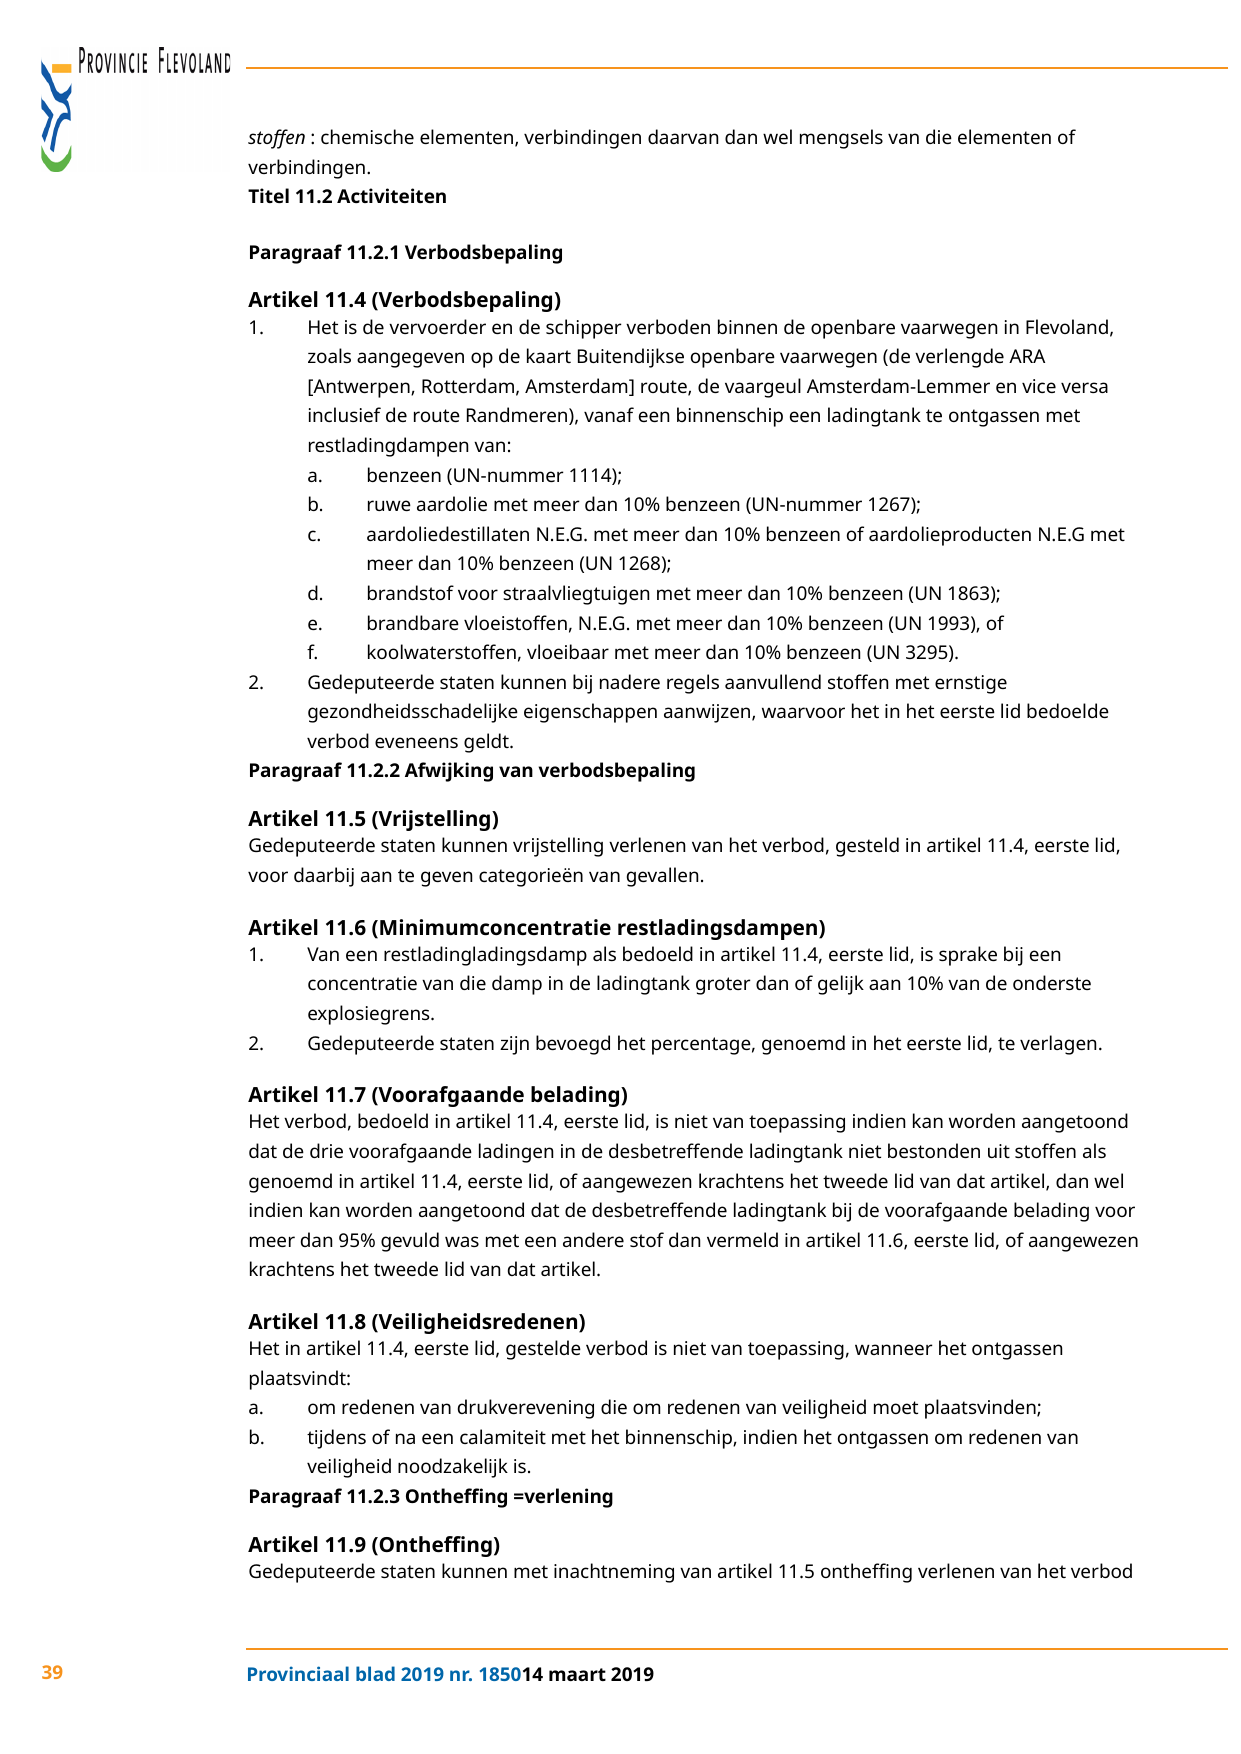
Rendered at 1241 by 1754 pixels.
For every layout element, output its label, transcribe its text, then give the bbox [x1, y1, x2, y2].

text Artikel 11.8 (Veiligheidsredenen) [248, 1307, 1152, 1335]
text Titel 11.2 Activiteiten [248, 183, 1152, 209]
text Gedeputeerde staten kunnen met inachtneming van artikel 11.5 ontheffing verlenen van het verbod [248, 1558, 1152, 1584]
picture [41, 47, 231, 172]
text Artikel 11.5 (Vrijstelling) [248, 804, 1152, 833]
text Het in artikel 11.4, eerste lid, gestelde verbod is niet van toepassing, wanneer het ontgassen plaatsvindt: [248, 1335, 1152, 1391]
list benzeen (UN-nummer 1114); [307, 462, 1152, 487]
text Paragraaf 11.2.3 Ontheffing =verlening [248, 1483, 1152, 1509]
list Gedeputeerde staten kunnen bij nadere regels aanvullend stoffen met ernstige gezondheidsschadelijke eigenschappen aanwijzen, waarvoor het in het eerste lid bedoelde verbod eveneens geldt. [248, 669, 1152, 754]
list brandbare vloeistoffen, N.E.G. met meer dan 10% benzeen (UN 1993), of [307, 610, 1152, 635]
list koolwaterstoffen, vloeibaar met meer dan 10% benzeen (UN 3295). [307, 639, 1152, 665]
list aardoliedestillaten N.E.G. met meer dan 10% benzeen of aardolieproducten N.E.G met meer dan 10% benzeen (UN 1268); [307, 521, 1152, 576]
list Van een restladingladingsdamp als bedoeld in artikel 11.4, eerste lid, is sprake bij een concentratie van die damp in de ladingtank groter dan of gelijk aan 10% van de onderste explosiegrens. [248, 941, 1152, 1026]
list tijdens of na een calamiteit met het binnenschip, indien het ontgassen om redenen van veiligheid noodzakelijk is. [248, 1424, 1152, 1479]
text Paragraaf 11.2.2 Afwijking van verbodsbepaling [248, 758, 1152, 783]
text Artikel 11.9 (Ontheffing) [248, 1530, 1152, 1558]
text Artikel 11.7 (Voorafgaande belading) [248, 1080, 1152, 1109]
list brandstof voor straalvliegtuigen met meer dan 10% benzeen (UN 1863); [307, 580, 1152, 606]
list ruwe aardolie met meer dan 10% benzeen (UN-nummer 1267); [307, 491, 1152, 517]
text Artikel 11.6 (Minimumconcentratie restladingsdampen) [248, 913, 1152, 941]
text stoffen : chemische elementen, verbindingen daarvan dan wel mengsels van die elementen of verbindingen. [248, 124, 1152, 180]
text Het verbod, bedoeld in artikel 11.4, eerste lid, is niet van toepassing indien kan worden aangetoond dat de drie voorafgaande ladingen in de desbetreffende ladingtank niet bestonden uit stoffen als genoemd in artikel 11.4, eerste lid, of aangewezen krachtens het tweede lid van dat artikel, dan wel indien kan worden aangetoond dat de desbetreffende ladingtank bij de voorafgaande belading voor meer dan 95% gevuld was met een andere stof dan vermeld in artikel 11.6, eerste lid, of aangewezen krachtens het tweede lid van dat artikel. [248, 1109, 1152, 1282]
text Gedeputeerde staten kunnen vrijstelling verlenen van het verbod, gesteld in artikel 11.4, eerste lid, voor daarbij aan te geven categorieën van gevallen. [248, 833, 1152, 888]
list om redenen van drukverevening die om redenen van veiligheid moet plaatsvinden; [248, 1394, 1152, 1420]
text Artikel 11.4 (Verbodsbepaling) [248, 285, 1152, 314]
list Het is de vervoerder en de schipper verboden binnen de openbare vaarwegen in Flevoland, zoals aangegeven op de kaart Buitendijkse openbare vaarwegen (de verlengde ARA [Antwerpen, Rotterdam, Amsterdam] route, de vaargeul Amsterdam-Lemmer en vice versa inclusief de route Randmeren), vanaf een binnenschip een ladingtank te ontgassen met restladingdampen van: [248, 314, 1152, 458]
list Gedeputeerde staten zijn bevoegd het percentage, genoemd in het eerste lid, te verlagen. [248, 1030, 1152, 1056]
text Paragraaf 11.2.1 Verbodsbepaling [248, 239, 1152, 264]
